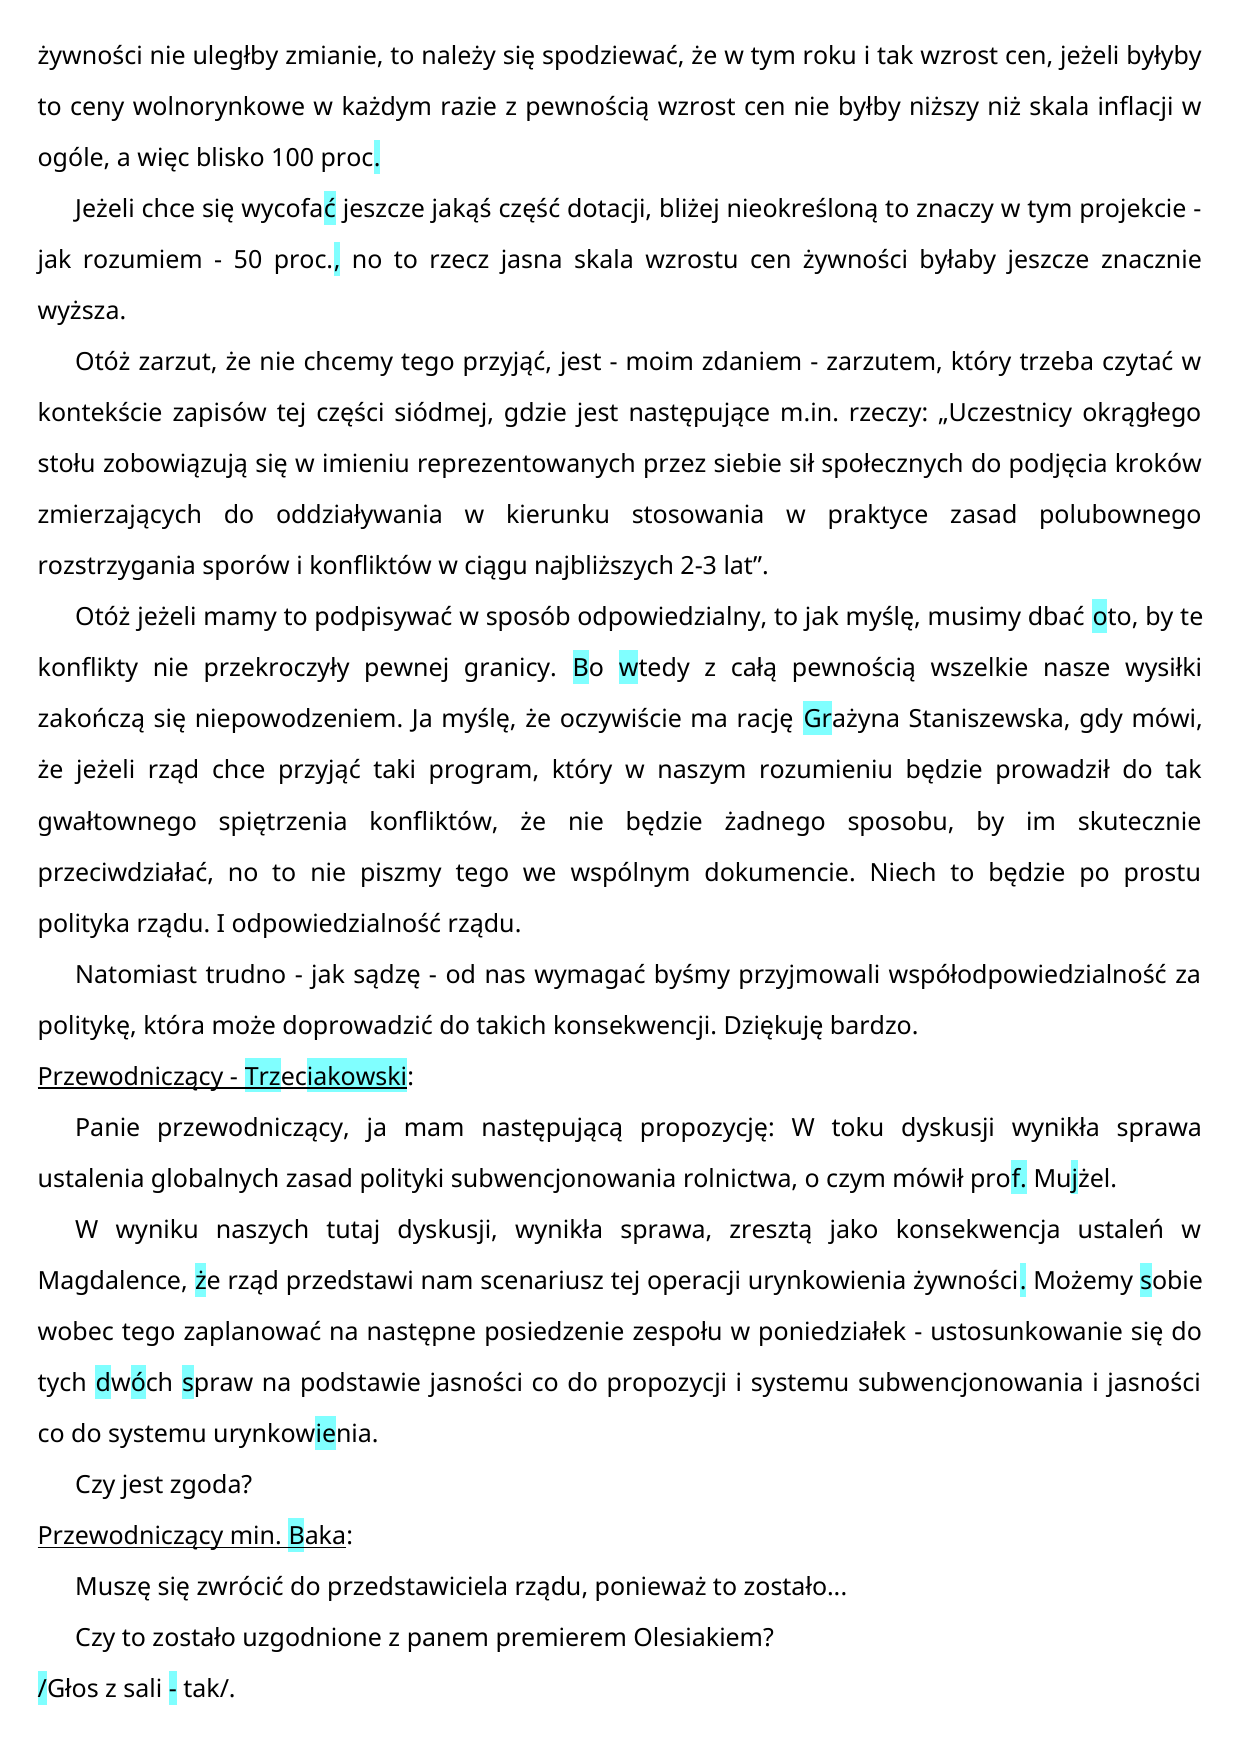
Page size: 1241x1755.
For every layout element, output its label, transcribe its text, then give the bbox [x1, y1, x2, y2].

text Panie przewodniczący, ja mam następującą propozycję: W toku dyskusji wynikła sprawa ustalenia globalnych zasad polityki subwencjonowania rolnictwa, o czym mówił prof. Mujżel. [37, 1109, 1203, 1194]
text Muszę się zwrócić do przedstawiciela rządu, ponieważ to zostało... [37, 1569, 1203, 1603]
text Jeżeli chce się wycofać jeszcze jakąś część dotacji, bliżej nieokreśloną to znaczy w tym projekcie - jak rozumiem - 50 proc., no to rzecz jasna skala wzrostu cen żywności byłaby jeszcze znacznie wyższa. [37, 191, 1203, 327]
text W wyniku naszych tutaj dyskusji, wynikła sprawa, zresztą jako konsekwencja ustaleń w Magdalence, że rząd przedstawi nam scenariusz tej operacji urynkowienia żywności. Możemy sobie wobec tego zaplanować na następne posiedzenie zespołu w poniedziałek - ustosunkowanie się do tych dwóch spraw na podstawie jasności co do propozycji i systemu subwencjonowania i jasności co do systemu urynkowienia. [37, 1211, 1203, 1450]
text Czy jest zgoda? [37, 1467, 1203, 1501]
text Przewodniczący min. Baka: [37, 1518, 1203, 1552]
text /Głos z sali - tak/. [37, 1671, 1203, 1705]
text Natomiast trudno - jak sądzę - od nas wymagać byśmy przyjmowali współodpowiedzialność za politykę, która może doprowadzić do takich konsekwencji. Dziękuję bardzo. [37, 956, 1203, 1041]
text Czy to zostało uzgodnione z panem premierem Olesiakiem? [37, 1620, 1203, 1654]
text żywności nie uległby zmianie, to należy się spodziewać, że w tym roku i tak wzrost cen, jeżeli byłyby to ceny wolnorynkowe w każdym razie z pewnością wzrost cen nie byłby niższy niż skala inflacji w ogóle, a więc blisko 100 proc. [37, 37, 1203, 174]
text Otóż jeżeli mamy to podpisywać w sposób odpowiedzialny, to jak myślę, musimy dbać oto, by te konflikty nie przekroczyły pewnej granicy. Bo wtedy z całą pewnością wszelkie nasze wysiłki zakończą się niepowodzeniem. Ja myślę, że oczywiście ma rację Grażyna Staniszewska, gdy mówi, że jeżeli rząd chce przyjąć taki program, który w naszym rozumieniu będzie prowadził do tak gwałtownego spiętrzenia konfliktów, że nie będzie żadnego sposobu, by im skutecznie przeciwdziałać, no to nie piszmy tego we wspólnym dokumencie. Niech to będzie po prostu polityka rządu. I odpowiedzialność rządu. [37, 599, 1203, 939]
text Otóż zarzut, że nie chcemy tego przyjąć, jest - moim zdaniem - zarzutem, który trzeba czytać w kontekście zapisów tej części siódmej, gdzie jest następujące m.in. rzeczy: „Uczestnicy okrągłego stołu zobowiązują się w imieniu reprezentowanych przez siebie sił społecznych do podjęcia kroków zmierzających do oddziaływania w kierunku stosowania w praktyce zasad polubownego rozstrzygania sporów i konfliktów w ciągu najbliższych 2-3 lat”. [37, 344, 1203, 582]
text Przewodniczący - Trzeciakowski: [37, 1058, 1203, 1092]
